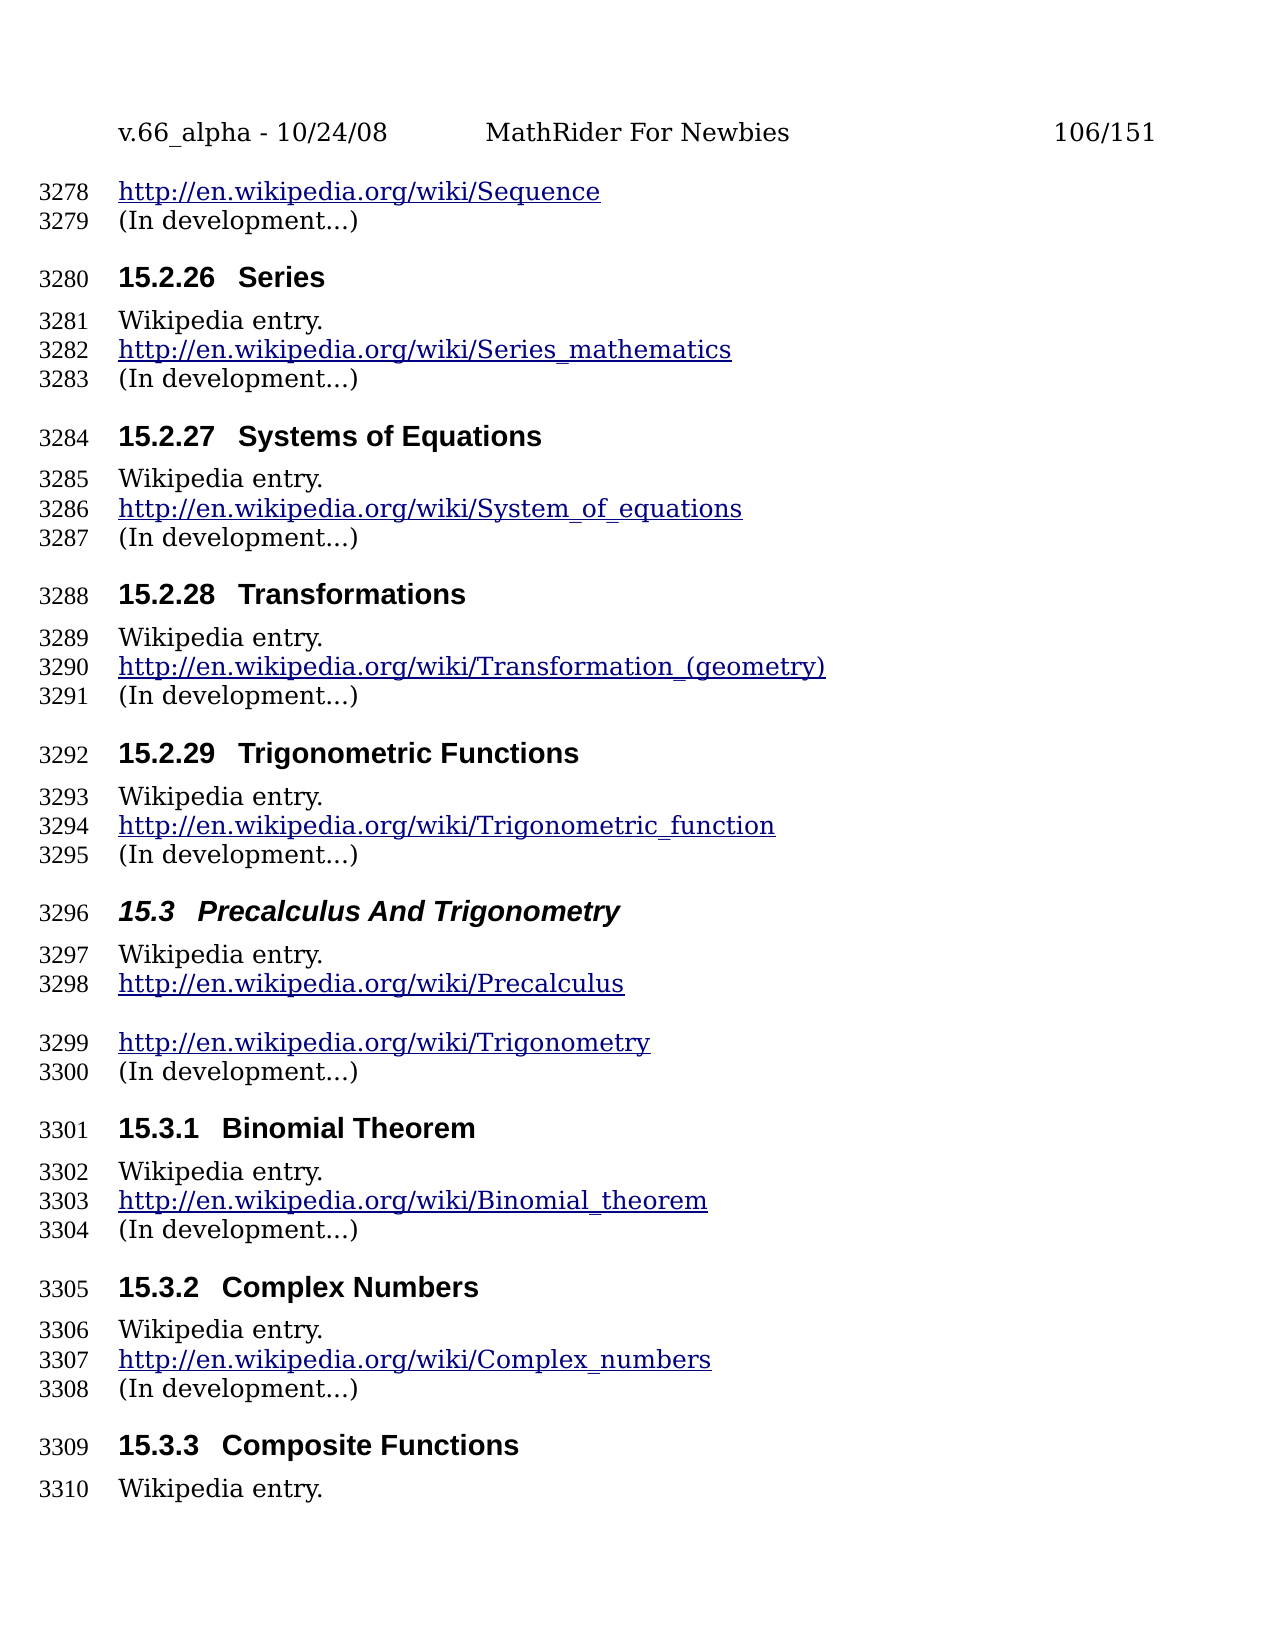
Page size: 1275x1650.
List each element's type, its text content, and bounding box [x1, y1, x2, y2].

subtitle Precalculus And Trigonometry [118, 894, 1157, 928]
text Wikipedia entry. [118, 465, 1157, 494]
text (In development...) [118, 840, 1157, 869]
text Wikipedia entry. [118, 1157, 1157, 1186]
text Wikipedia entry. [118, 1316, 1157, 1345]
text http://en.wikipedia.org/wiki/System_of_equations [118, 494, 1157, 523]
text (In development...) [118, 1057, 1157, 1086]
subtitle Composite Functions [118, 1428, 1157, 1462]
text http://en.wikipedia.org/wiki/Sequence [118, 177, 1157, 206]
subtitle Transformations [118, 577, 1157, 611]
subtitle Systems of Equations [118, 419, 1157, 452]
text (In development...) [118, 1216, 1157, 1245]
text (In development...) [118, 206, 1157, 235]
text (In development...) [118, 682, 1157, 711]
text Wikipedia entry. [118, 782, 1157, 811]
text Wikipedia entry. [118, 1474, 1157, 1503]
text http://en.wikipedia.org/wiki/Series_mathematics [118, 335, 1157, 364]
subtitle Complex Numbers [118, 1270, 1157, 1303]
text (In development...) [118, 523, 1157, 552]
text Wikipedia entry. [118, 940, 1157, 969]
text (In development...) [118, 364, 1157, 394]
text Wikipedia entry. [118, 306, 1157, 335]
text http://en.wikipedia.org/wiki/Transformation_(geometry) [118, 652, 1157, 682]
subtitle Series [118, 260, 1157, 294]
text (In development...) [118, 1374, 1157, 1403]
subtitle Trigonometric Functions [118, 736, 1157, 769]
subtitle Binomial Theorem [118, 1111, 1157, 1145]
text http://en.wikipedia.org/wiki/Precalculus [118, 969, 1157, 999]
text http://en.wikipedia.org/wiki/Complex_numbers [118, 1345, 1157, 1374]
text http://en.wikipedia.org/wiki/Trigonometry [118, 1028, 1157, 1057]
text Wikipedia entry. [118, 623, 1157, 652]
text http://en.wikipedia.org/wiki/Binomial_theorem [118, 1186, 1157, 1216]
text http://en.wikipedia.org/wiki/Trigonometric_function [118, 811, 1157, 840]
